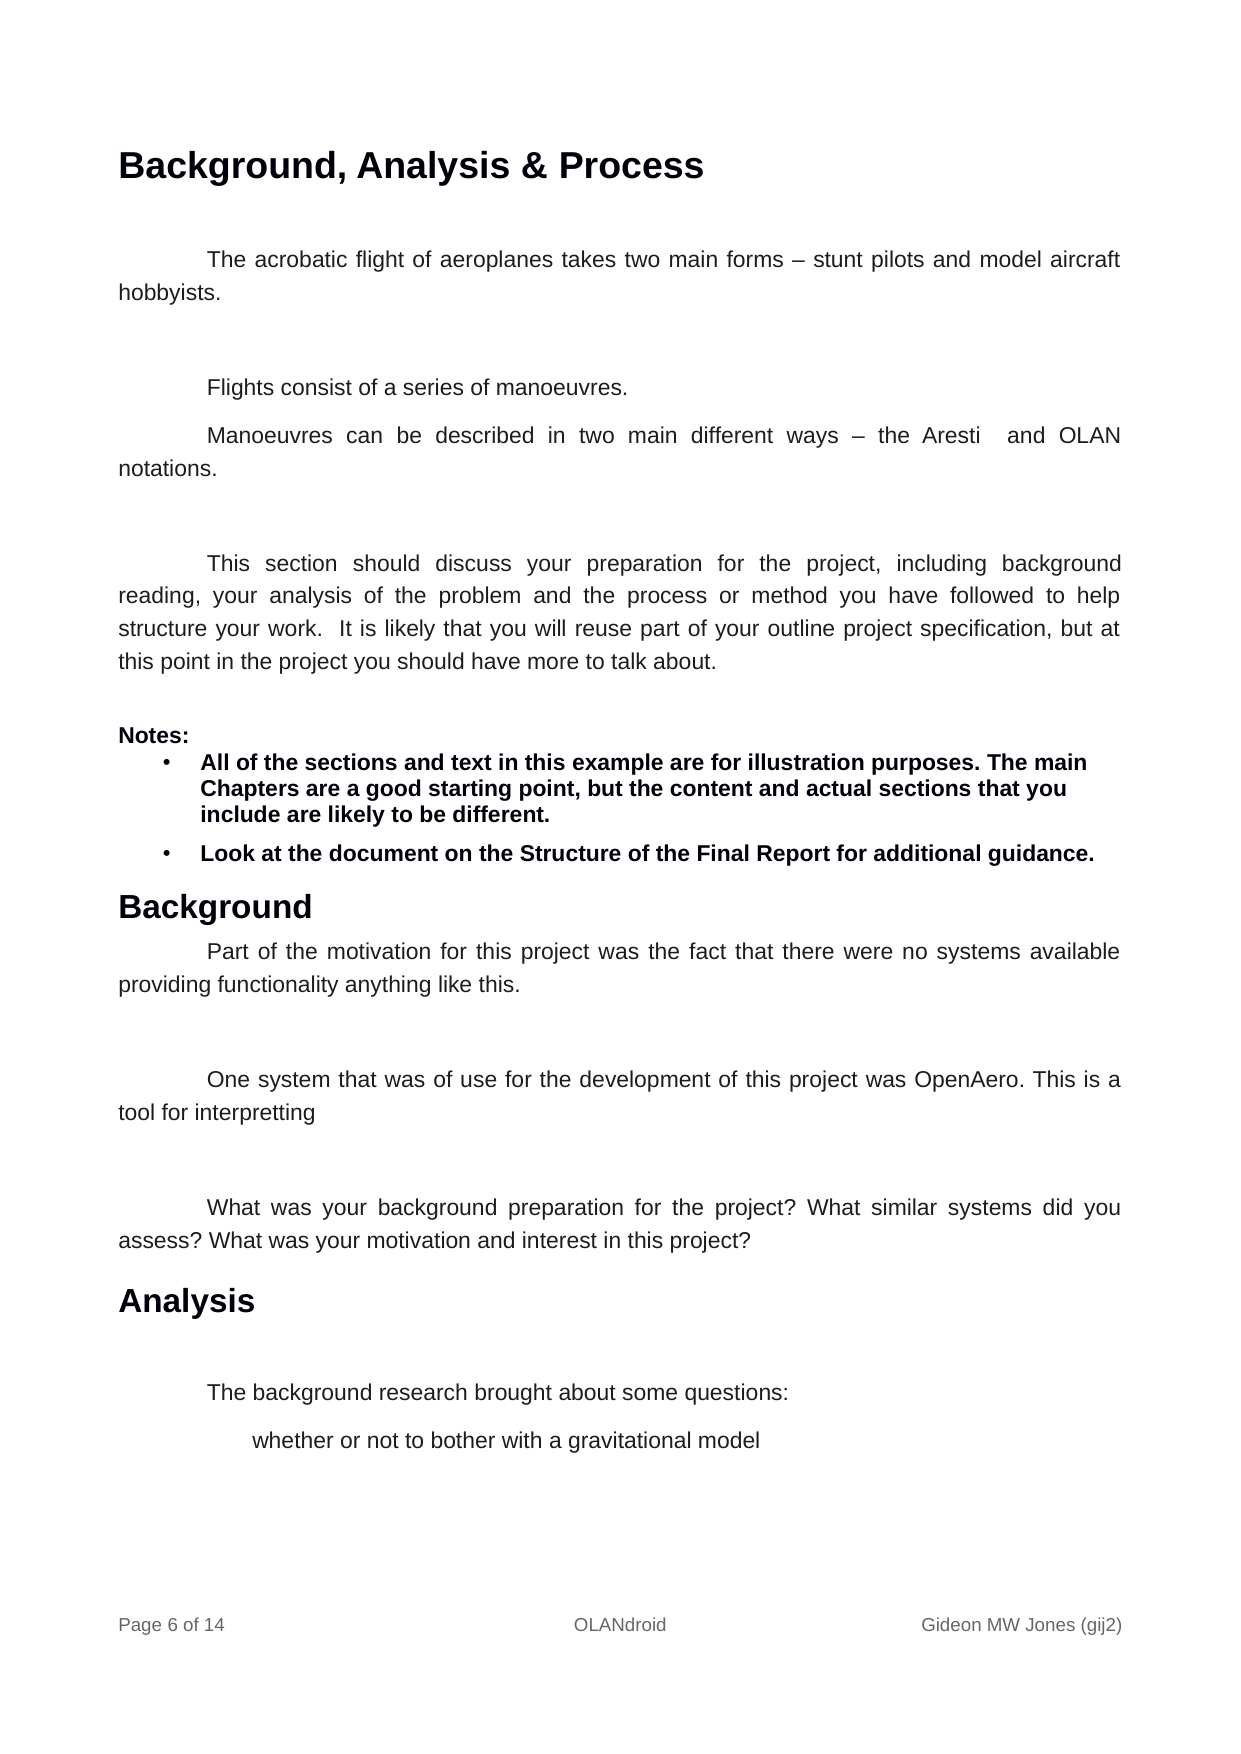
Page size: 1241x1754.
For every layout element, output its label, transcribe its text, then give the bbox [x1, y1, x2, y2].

text whether or not to bother with a gravitational model [118, 1427, 1122, 1453]
text This section should discuss your preparation for the project, including background reading, your analysis of the problem and the process or method you have followed to help structure your work. It is likely that you will reuse part of your outline project specification, but at this point in the project you should have more to talk about. [118, 549, 1122, 675]
text Flights consist of a series of manoeuvres. [118, 374, 1122, 401]
text The background research brought about some questions: [118, 1379, 1122, 1406]
text Notes: [118, 722, 1122, 748]
text The acrobatic flight of aeroplanes takes two main forms – stunt pilots and model aircraft hobbyists. [118, 246, 1122, 306]
text Manoeuvres can be described in two main different ways – the Aresti and OLAN notations. [118, 422, 1122, 481]
subtitle Analysis [118, 1281, 1122, 1319]
text What was your background preparation for the project? What similar systems did you assess? What was your motivation and interest in this project? [118, 1194, 1122, 1253]
list All of the sections and text in this example are for illustration purposes. The main Chapters are a good starting point, but the content and actual sections that you include are likely to be different. [163, 748, 1122, 828]
subtitle Background, Analysis & Process [118, 143, 1122, 186]
text Part of the motivation for this project was the fact that there were no systems available providing functionality anything like this. [118, 938, 1122, 997]
text One system that was of use for the development of this project was OpenAero. This is a tool for interpretting [118, 1066, 1122, 1125]
subtitle Background [118, 887, 1122, 926]
list Look at the document on the Structure of the Final Report for additional guidance. [163, 840, 1122, 866]
